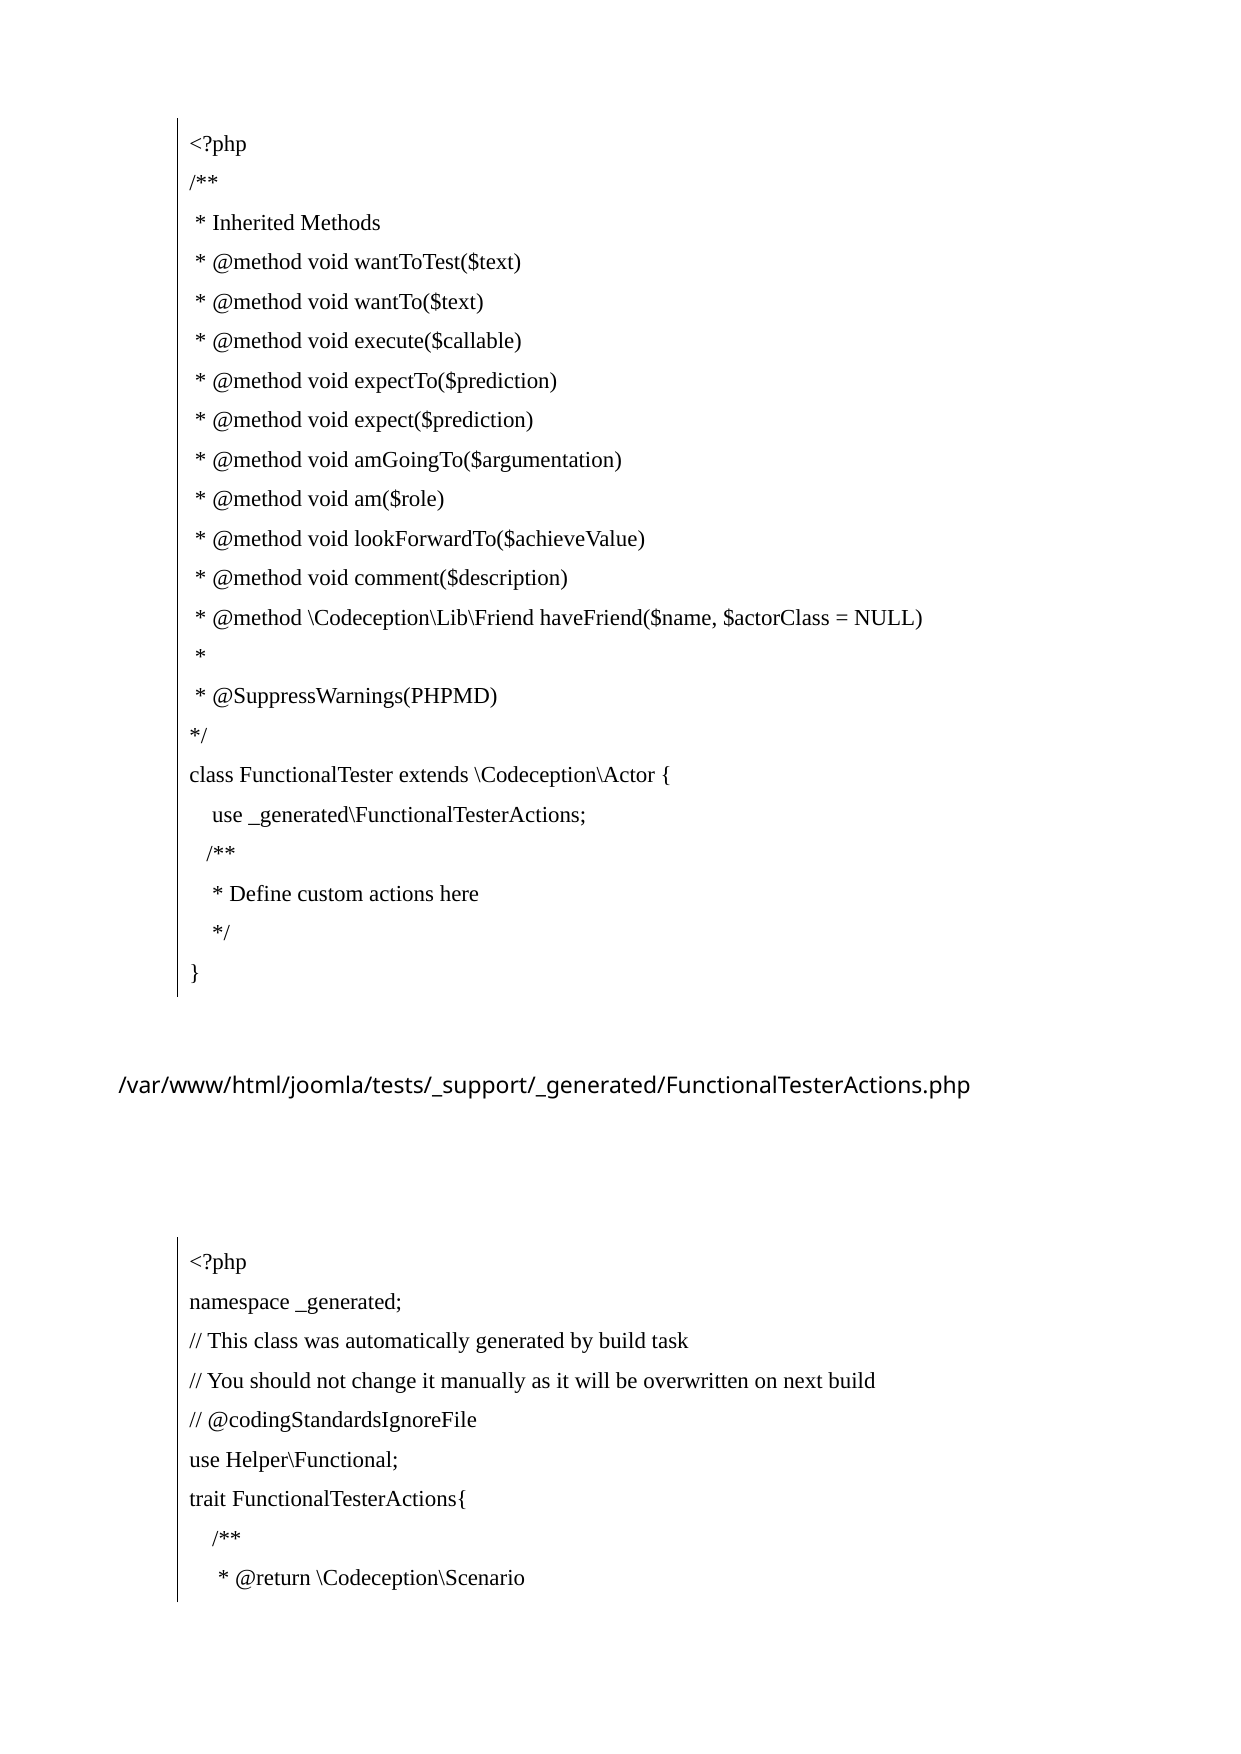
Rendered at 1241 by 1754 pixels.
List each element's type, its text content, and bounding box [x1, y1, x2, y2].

text <?php namespace _generated; // This class was automatically generated by build task // You should not change it manually as it will be overwritten on next build // @codingStandardsIgnoreFile use Helper\Functional; trait FunctionalTesterActions{ /** * @return \Codeception\Scenario [178, 1237, 1122, 1602]
text /var/www/html/joomla/tests/_support/_generated/FunctionalTesterActions.php [118, 1069, 1122, 1101]
text <?php /** * Inherited Methods * @method void wantToTest($text) * @method void wantTo($text) * @method void execute($callable) * @method void expectTo($prediction) * @method void expect($prediction) * @method void amGoingTo($argumentation) * @method void am($role) * @method void lookForwardTo($achieveValue) * @method void comment($description) * @method \Codeception\Lib\Friend haveFriend($name, $actorClass = NULL) * * @SuppressWarnings(PHPMD) */ class FunctionalTester extends \Codeception\Actor { use _generated\FunctionalTesterActions; /** * Define custom actions here */ } [178, 118, 1122, 997]
